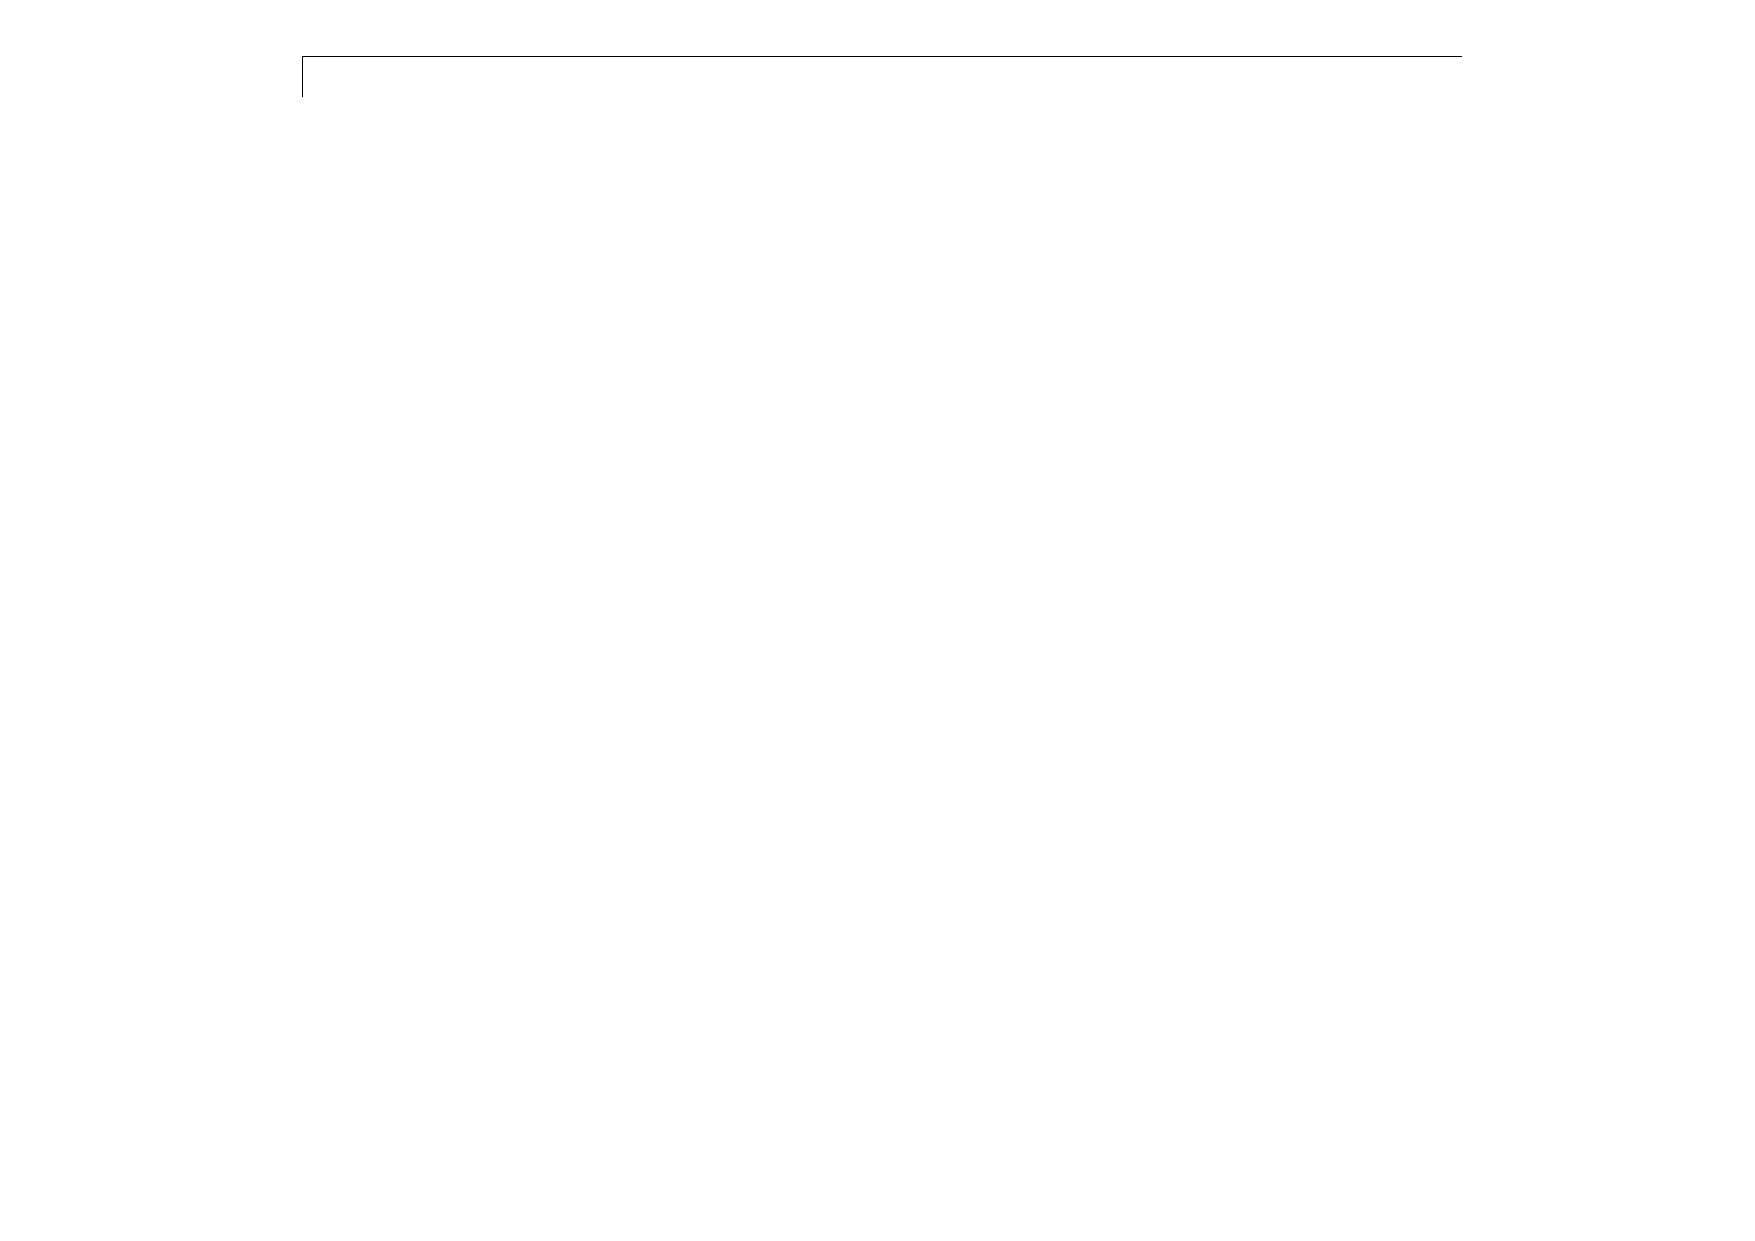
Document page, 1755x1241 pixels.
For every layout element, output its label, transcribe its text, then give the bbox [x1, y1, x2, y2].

table_cell Nota: O valor previsto de cada Administração (em relação a medição) é proporcional aos serviços medidos em relação ao total da obra. Desta forma, somente será definido após a licitação. [303, 57, 1462, 97]
